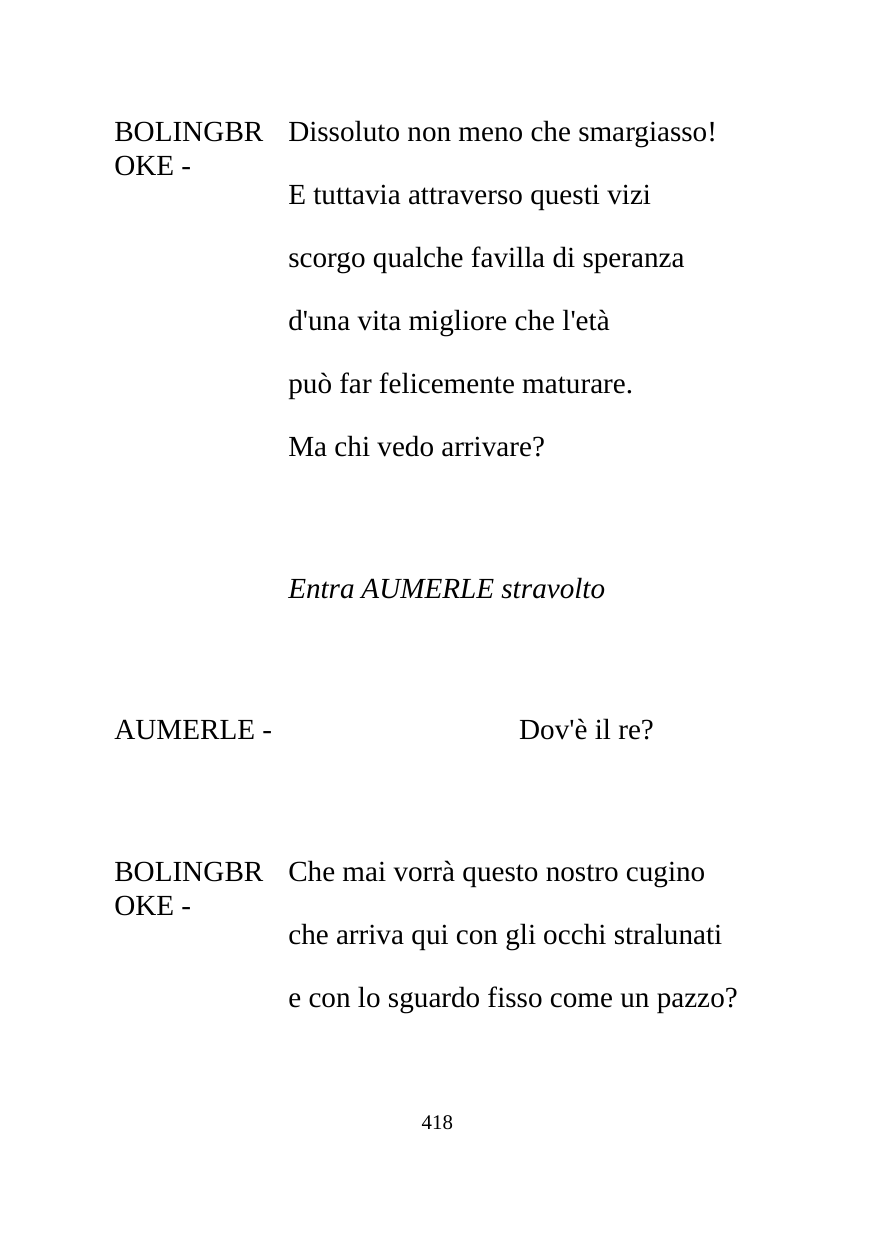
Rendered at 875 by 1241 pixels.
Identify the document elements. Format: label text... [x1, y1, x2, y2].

table_cell [106, 563, 280, 705]
table_cell BOLINGBROKE - [106, 106, 280, 563]
table_cell BOLINGBROKE - [106, 846, 280, 1051]
table_cell Entra AUMERLE stravolto [280, 563, 768, 705]
table_cell Che mai vorrà questo nostro cugino che arriva qui con gli occhi stralunati e con lo sguardo fisso come un pazzo? [280, 846, 768, 1051]
table_cell AUMERLE - [106, 705, 280, 846]
table_cell Dov'è il re? [280, 705, 768, 846]
table_cell Dissoluto non meno che smargiasso! E tuttavia attraverso questi vizi scorgo qualche favilla di speranza d'una vita migliore che l'età può far felicemente maturare. Ma chi vedo arrivare? [280, 106, 768, 563]
